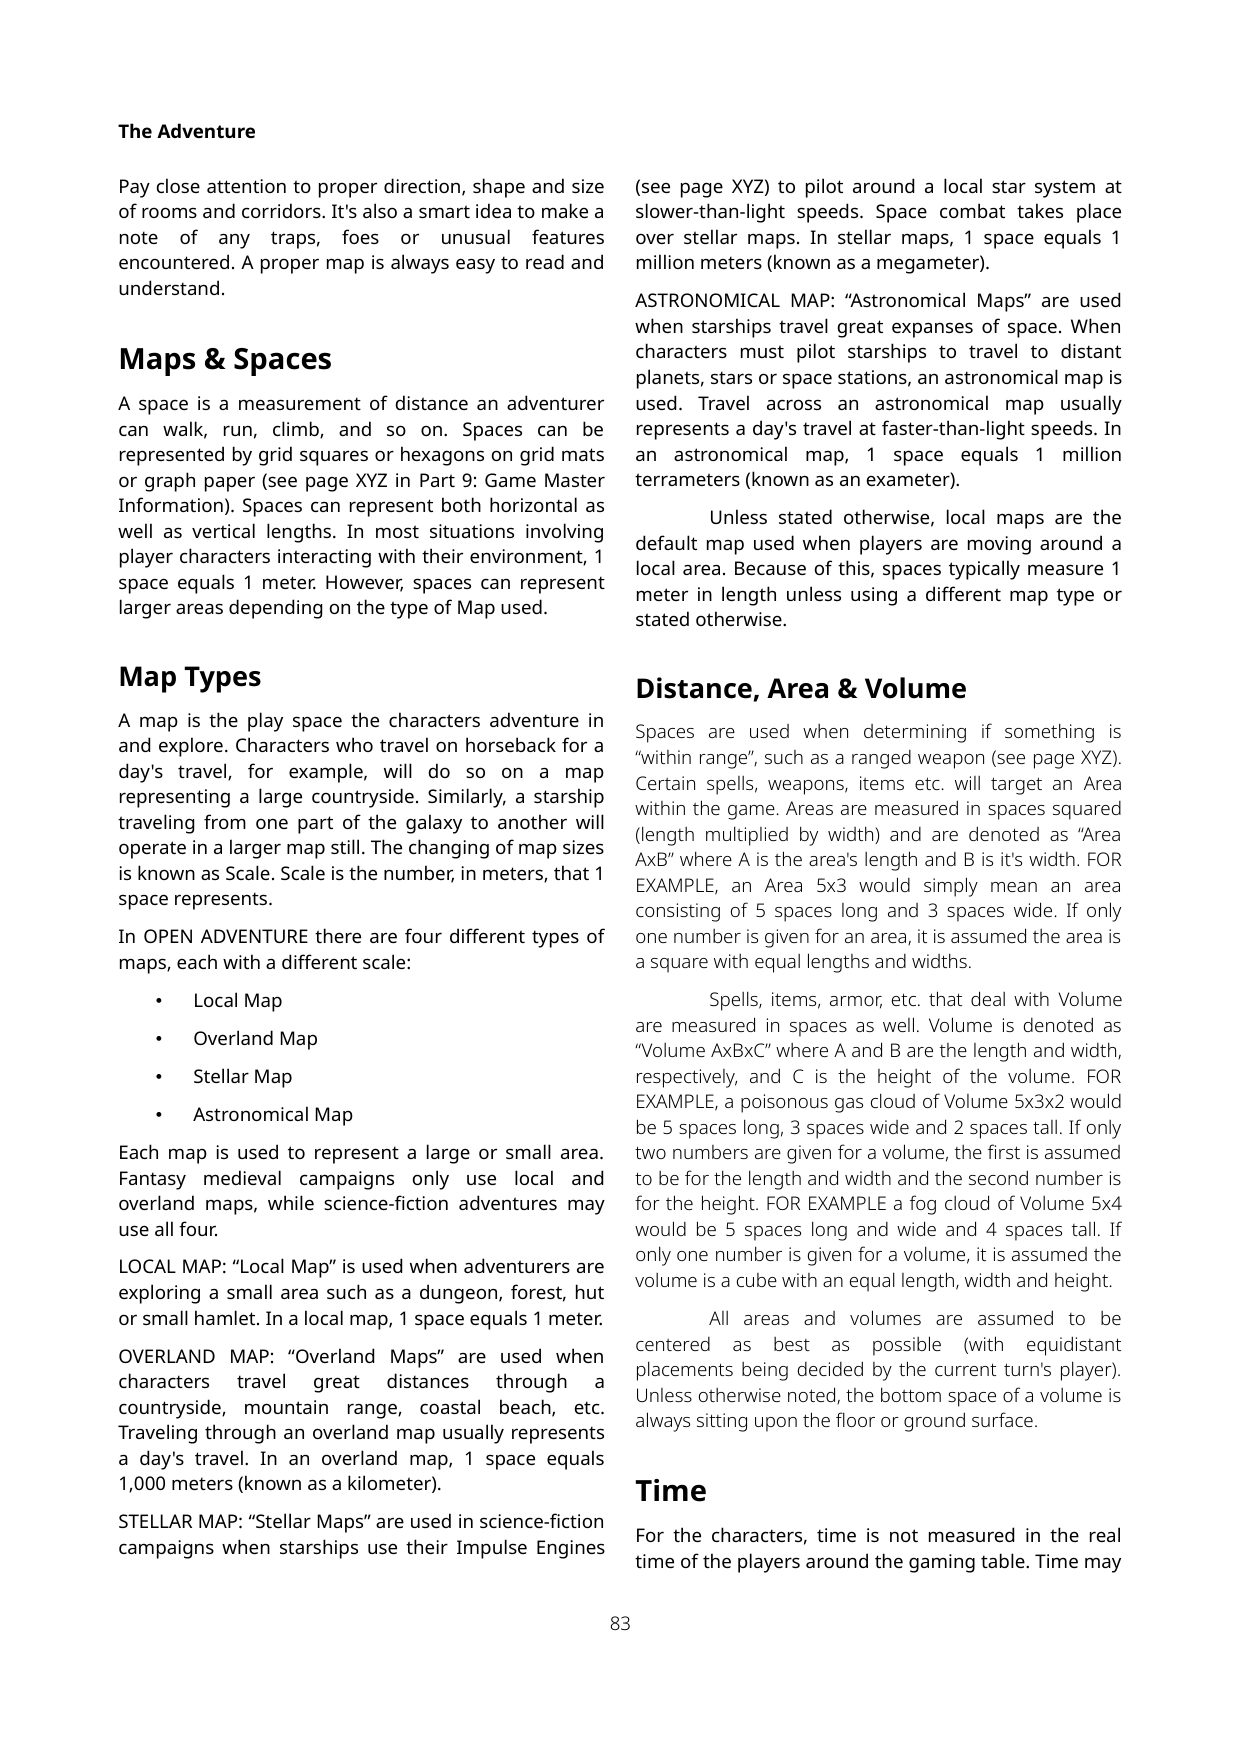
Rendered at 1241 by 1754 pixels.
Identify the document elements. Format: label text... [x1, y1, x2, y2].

text Each map is used to represent a large or small area. Fantasy medieval campaigns only use local and overland maps, while science-fiction adventures may use all four. [118, 1139, 605, 1241]
subtitle Time [635, 1470, 1122, 1510]
text Spaces are used when determining if something is “within range”, such as a ranged weapon (see page XYZ). Certain spells, weapons, items etc. will target an Area within the game. Areas are measured in spaces squared (length multiplied by width) and are denoted as “Area AxB” where A is the area's length and B is it's width. FOR EXAMPLE, an Area 5x3 would simply mean an area consisting of 5 spaces long and 3 spaces wide. If only one number is given for an area, it is assumed the area is a square with equal lengths and widths. [635, 719, 1122, 974]
text A map is the play space the characters adventure in and explore. Characters who travel on horseback for a day's travel, for example, will do so on a map representing a large countryside. Similarly, a starship traveling from one part of the galaxy to another will operate in a larger map still. The changing of map sizes is known as Scale. Scale is the number, in meters, that 1 space represents. [118, 707, 605, 911]
list Stellar Map [156, 1063, 605, 1089]
list Local Map [156, 987, 605, 1013]
text (see page XYZ) to pilot around a local star system at slower-than-light speeds. Space combat takes place over stellar maps. In stellar maps, 1 space equals 1 million meters (known as a megameter). [635, 173, 1122, 275]
text Pay close attention to proper direction, shape and size of rooms and corridors. It's also a smart idea to make a note of any traps, foes or unusual features encountered. A proper map is always easy to read and understand. [118, 173, 605, 301]
text Spells, items, armor, etc. that deal with Volume are measured in spaces as well. Volume is denoted as “Volume AxBxC” where A and B are the length and width, respectively, and C is the height of the volume. FOR EXAMPLE, a poisonous gas cloud of Volume 5x3x2 would be 5 spaces long, 3 spaces wide and 2 spaces tall. If only two numbers are given for a volume, the first is assumed to be for the length and width and the second number is for the height. FOR EXAMPLE a fog cloud of Volume 5x4 would be 5 spaces long and wide and 4 spaces tall. If only one number is given for a volume, it is assumed the volume is a cube with an equal length, width and height. [635, 987, 1122, 1293]
subtitle Distance, Area & Volume [635, 669, 1122, 706]
text ASTRONOMICAL MAP: “Astronomical Maps” are used when starships travel great expanses of space. When characters must pilot starships to travel to distant planets, stars or space stations, an astronomical map is used. Travel across an astronomical map usually represents a day's travel at faster-than-light speeds. In an astronomical map, 1 space equals 1 million terrameters (known as an exameter). [635, 288, 1122, 492]
text In OPEN ADVENTURE there are four different types of maps, each with a different scale: [118, 924, 605, 975]
text All areas and volumes are assumed to be centered as best as possible (with equidistant placements being decided by the current turn's player). Unless otherwise noted, the bottom space of a volume is always sitting upon the floor or ground surface. [635, 1305, 1122, 1433]
list Overland Map [156, 1025, 605, 1051]
text OVERLAND MAP: “Overland Maps” are used when characters travel great distances through a countryside, mountain range, coastal beach, etc. Traveling through an overland map usually represents a day's travel. In an overland map, 1 space equals 1,000 meters (known as a kilometer). [118, 1343, 605, 1496]
text LOCAL MAP: “Local Map” is used when adventurers are exploring a small area such as a dungeon, forest, hut or small hamlet. In a local map, 1 space equals 1 meter. [118, 1254, 605, 1330]
text STELLAR MAP: “Stellar Maps” are used in science-fiction campaigns when starships use their Impulse Engines [118, 1508, 605, 1559]
text Unless stated otherwise, local maps are the default map used when players are moving around a local area. Because of this, spaces typically measure 1 meter in length unless using a different map type or stated otherwise. [635, 504, 1122, 632]
subtitle Maps & Spaces [118, 338, 605, 378]
subtitle Map Types [118, 658, 605, 694]
text A space is a measurement of distance an adventurer can walk, run, climb, and so on. Spaces can be represented by grid squares or hexagons on grid mats or graph paper (see page XYZ in Part 9: Game Master Information). Spaces can represent both horizontal as well as vertical lengths. In most situations involving player characters interacting with their environment, 1 space equals 1 meter. However, spaces can represent larger areas depending on the type of Map used. [118, 390, 605, 620]
text For the characters, time is not measured in the real time of the players around the gaming table. Time may [635, 1523, 1122, 1574]
list Astronomical Map [156, 1101, 605, 1127]
